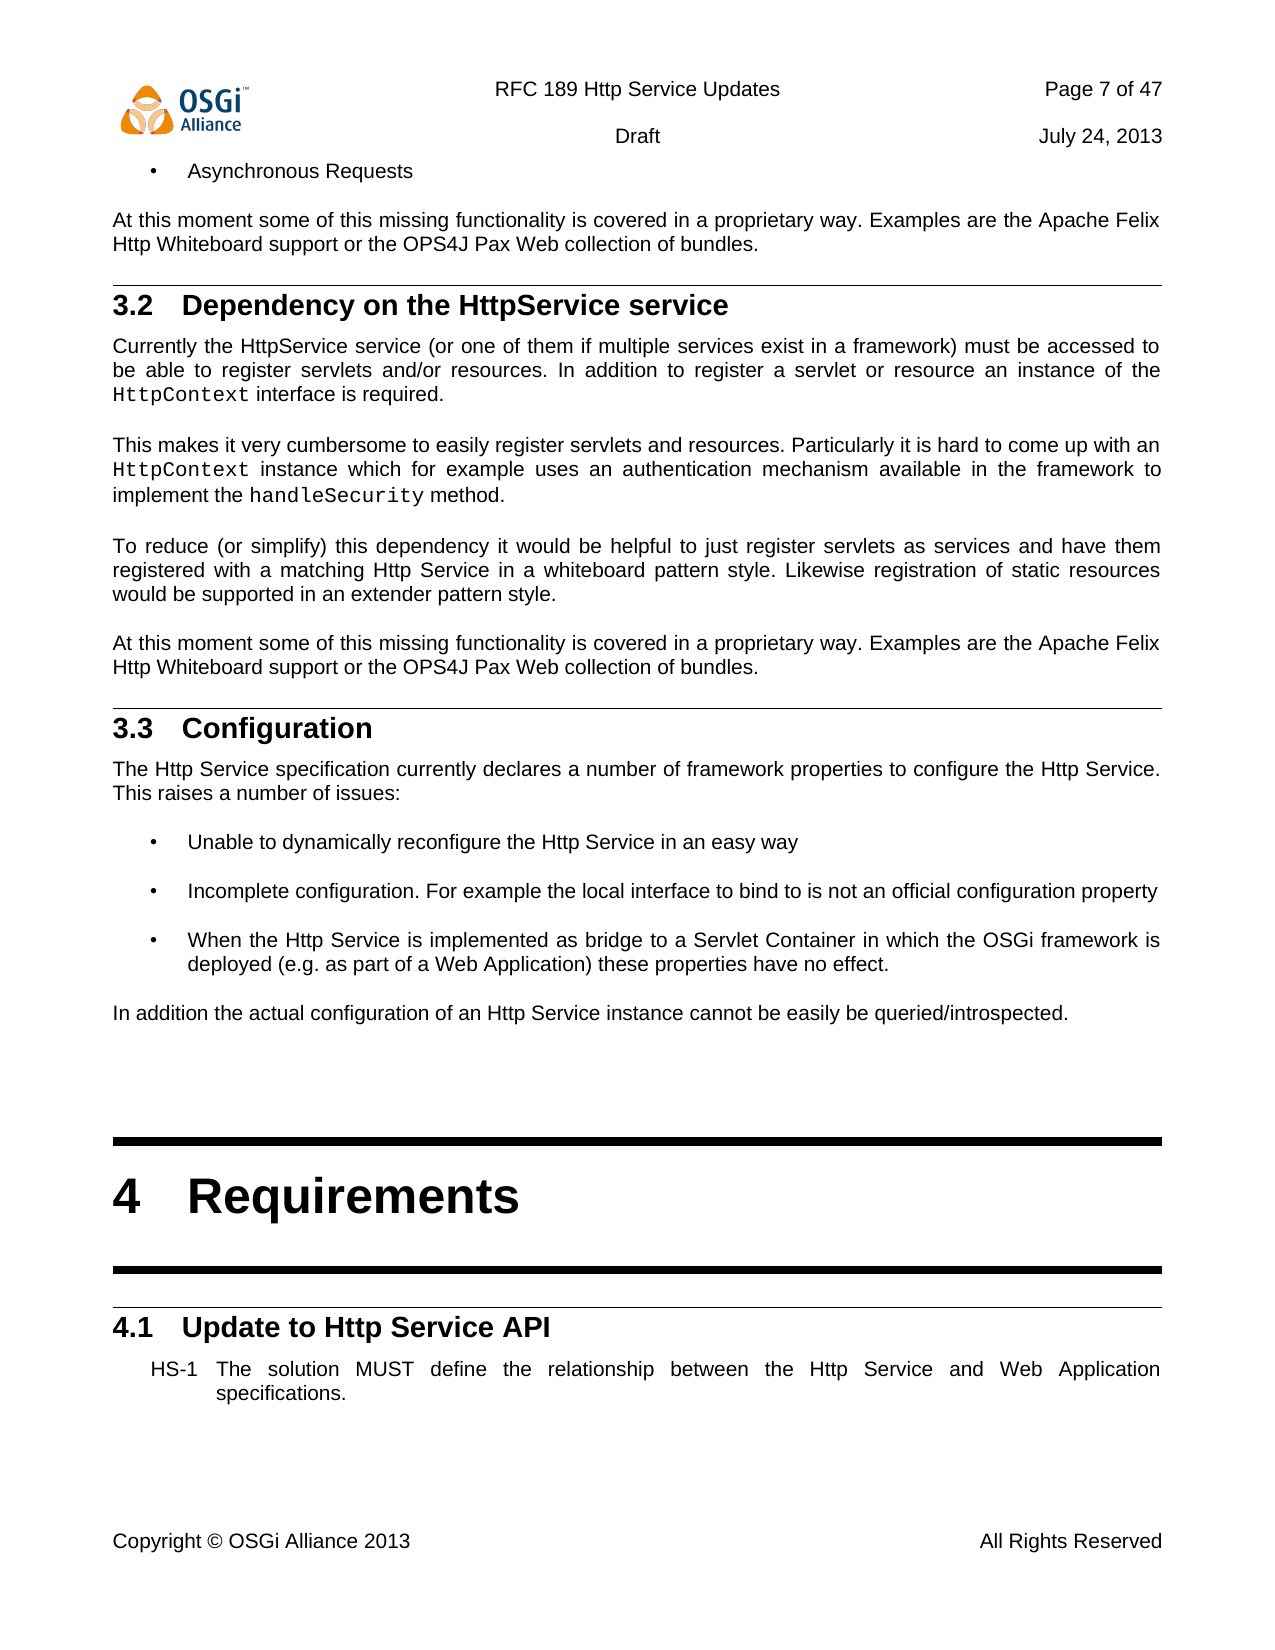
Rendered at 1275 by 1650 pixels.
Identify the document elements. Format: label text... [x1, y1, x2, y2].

text The Http Service specification currently declares a number of framework properties to configure the Http Service. This raises a number of issues: [112, 757, 1162, 805]
subtitle Requirements [112, 1138, 1162, 1274]
list Asynchronous Requests [150, 159, 1162, 183]
text Currently the HttpService service (or one of them if multiple services exist in a framework) must be accessed to be able to register servlets and/or resources. In addition to register a servlet or resource an instance of the HttpContext interface is required. [112, 334, 1162, 408]
list Incomplete configuration. For example the local interface to bind to is not an official configuration property [150, 879, 1162, 903]
picture [113, 78, 257, 142]
list When the Http Service is implemented as bridge to a Servlet Container in which the OSGi framework is deployed (e.g. as part of a Web Application) these properties have no effect. [150, 928, 1162, 976]
text To reduce (or simplify) this dependency it would be helpful to just register servlets as services and have them registered with a matching Http Service in a whiteboard pattern style. Likewise registration of static resources would be supported in an extender pattern style. [112, 534, 1162, 606]
text At this moment some of this missing functionality is covered in a proprietary way. Examples are the Apache Felix Http Whiteboard support or the OPS4J Pax Web collection of bundles. [112, 631, 1162, 678]
text In addition the actual configuration of an Http Service instance cannot be easily be queried/introspected. [112, 1001, 1162, 1025]
subtitle Update to Http Service API [112, 1308, 1162, 1344]
subtitle Dependency on the HttpService service [112, 286, 1162, 322]
subtitle Configuration [112, 709, 1162, 744]
text At this moment some of this missing functionality is covered in a proprietary way. Examples are the Apache Felix Http Whiteboard support or the OPS4J Pax Web collection of bundles. [112, 208, 1162, 256]
list The solution MUST define the relationship between the Http Service and Web Application specifications. [150, 1356, 1162, 1404]
list Unable to dynamically reconfigure the Http Service in an easy way [150, 830, 1162, 854]
text This makes it very cumbersome to easily register servlets and resources. Particularly it is hard to come up with an HttpContext instance which for example uses an authentication mechanism available in the framework to implement the handleSecurity method. [112, 433, 1162, 509]
